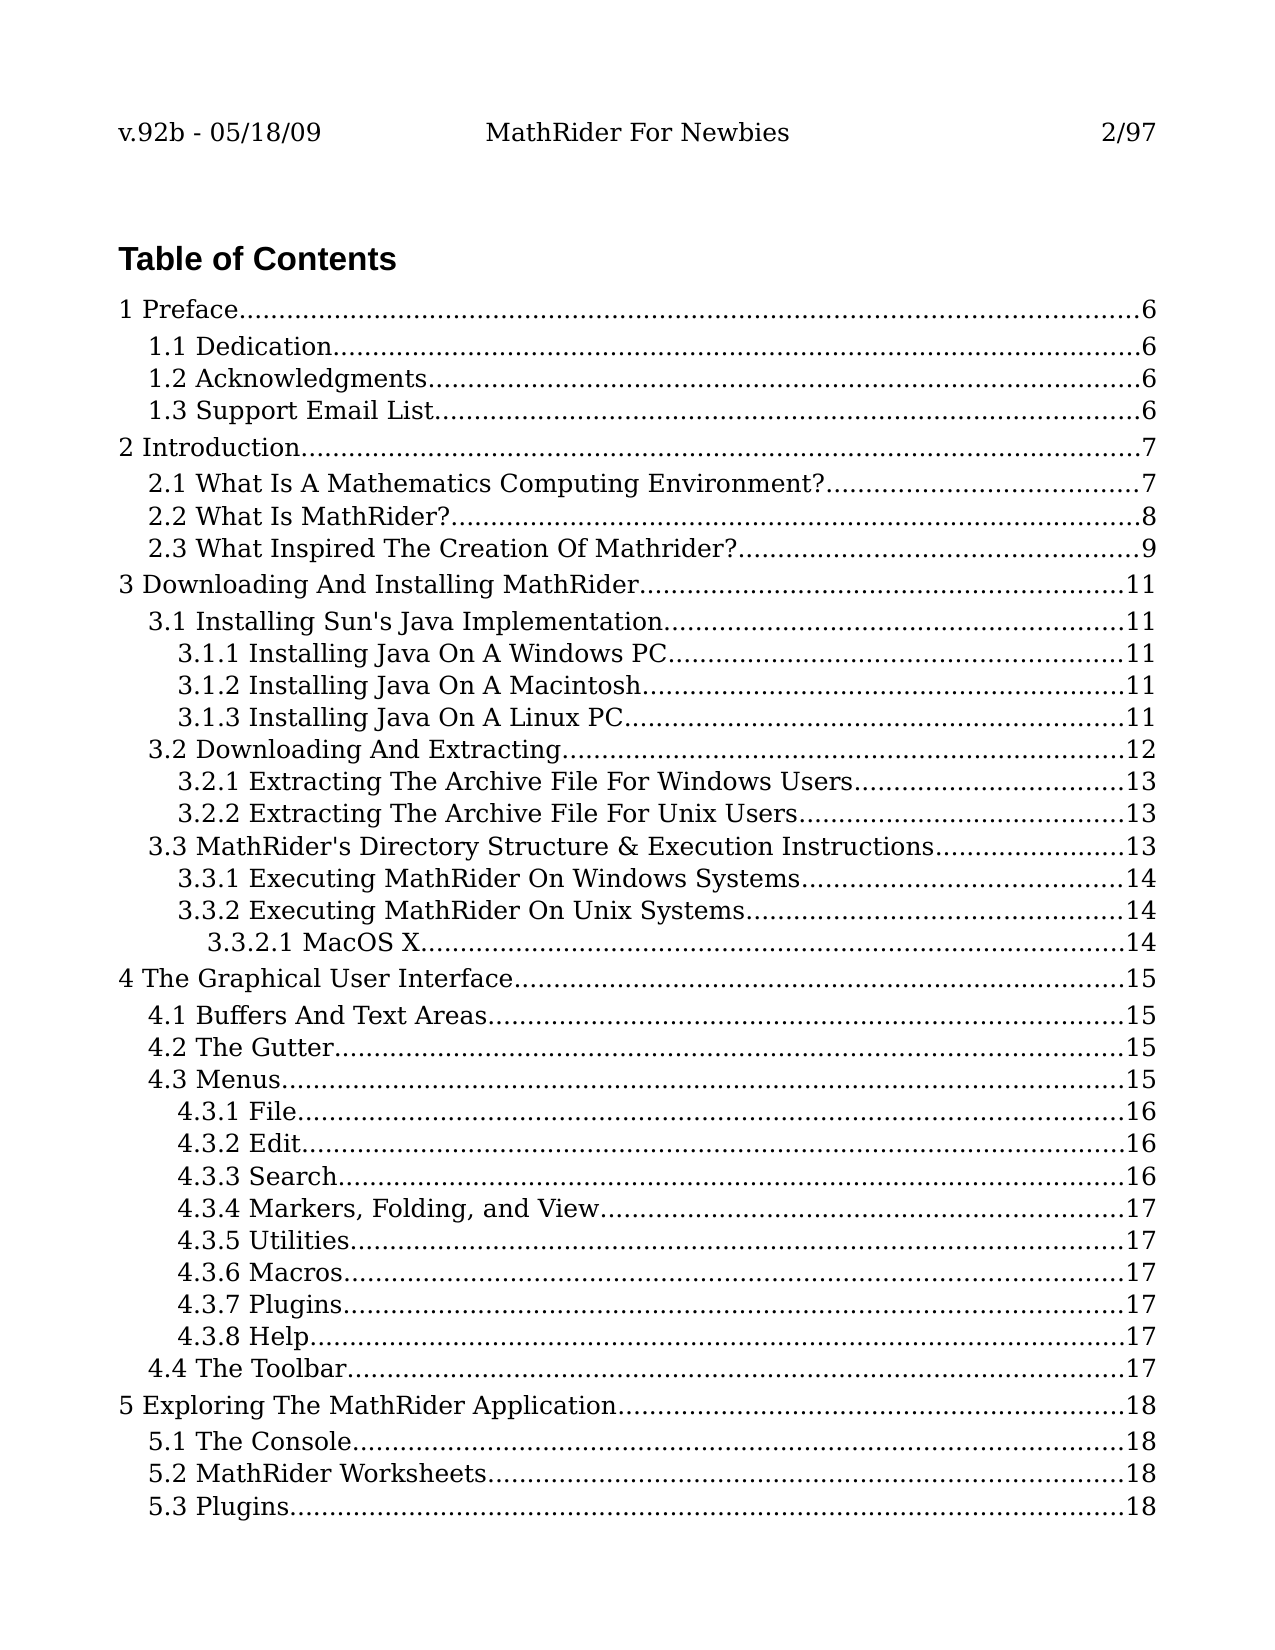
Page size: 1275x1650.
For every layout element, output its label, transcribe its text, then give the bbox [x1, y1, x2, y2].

text 4.3.4 Markers, Folding, and View 17 [177, 1194, 1157, 1223]
text 4.3.3 Search 16 [177, 1162, 1157, 1191]
text 4 The Graphical User Interface 15 [118, 964, 1157, 994]
text 4.3.7 Plugins 17 [177, 1290, 1157, 1319]
text 3.2.1 Extracting The Archive File For Windows Users 13 [177, 767, 1157, 797]
text 4.1 Buffers And Text Areas 15 [148, 1001, 1157, 1030]
text 3.3 MathRider's Directory Structure & Execution Instructions 13 [148, 832, 1157, 861]
text 5 Exploring The MathRider Application 18 [118, 1391, 1157, 1420]
text 2.1 What Is A Mathematics Computing Environment? 7 [148, 469, 1157, 499]
text 5.1 The Console 18 [148, 1427, 1157, 1457]
text 2.2 What Is MathRider? 8 [148, 502, 1157, 531]
text 4.2 The Gutter 15 [148, 1033, 1157, 1062]
text 3.3.2.1 MacOS X 14 [207, 928, 1157, 957]
text 1 Preface 6 [118, 295, 1157, 324]
text 4.3.2 Edit 16 [177, 1129, 1157, 1159]
text 5.3 Plugins 18 [148, 1492, 1157, 1521]
text 3.1.1 Installing Java On A Windows PC 11 [177, 639, 1157, 668]
text 4.3.1 File 16 [177, 1097, 1157, 1127]
text 3 Downloading And Installing MathRider 11 [118, 570, 1157, 599]
text 1.2 Acknowledgments 6 [148, 364, 1157, 393]
text 4.4 The Toolbar 17 [148, 1354, 1157, 1383]
text 2.3 What Inspired The Creation Of Mathrider? 9 [148, 534, 1157, 563]
text 4.3.6 Macros 17 [177, 1258, 1157, 1287]
text 3.3.1 Executing MathRider On Windows Systems 14 [177, 864, 1157, 893]
text 3.1.2 Installing Java On A Macintosh 11 [177, 671, 1157, 700]
text 4.3.5 Utilities 17 [177, 1226, 1157, 1255]
text 1.3 Support Email List 6 [148, 396, 1157, 425]
subtitle Table of Contents [118, 239, 1157, 277]
text 3.1 Installing Sun's Java Implementation 11 [148, 607, 1157, 636]
text 1.1 Dedication 6 [148, 332, 1157, 361]
text 4.3 Menus 15 [148, 1065, 1157, 1094]
text 3.1.3 Installing Java On A Linux PC 11 [177, 703, 1157, 732]
text 2 Introduction 7 [118, 433, 1157, 462]
text 5.2 MathRider Worksheets 18 [148, 1459, 1157, 1489]
text 3.2 Downloading And Extracting 12 [148, 735, 1157, 764]
text 4.3.8 Help 17 [177, 1322, 1157, 1351]
text 3.3.2 Executing MathRider On Unix Systems 14 [177, 896, 1157, 925]
text 3.2.2 Extracting The Archive File For Unix Users 13 [177, 799, 1157, 829]
